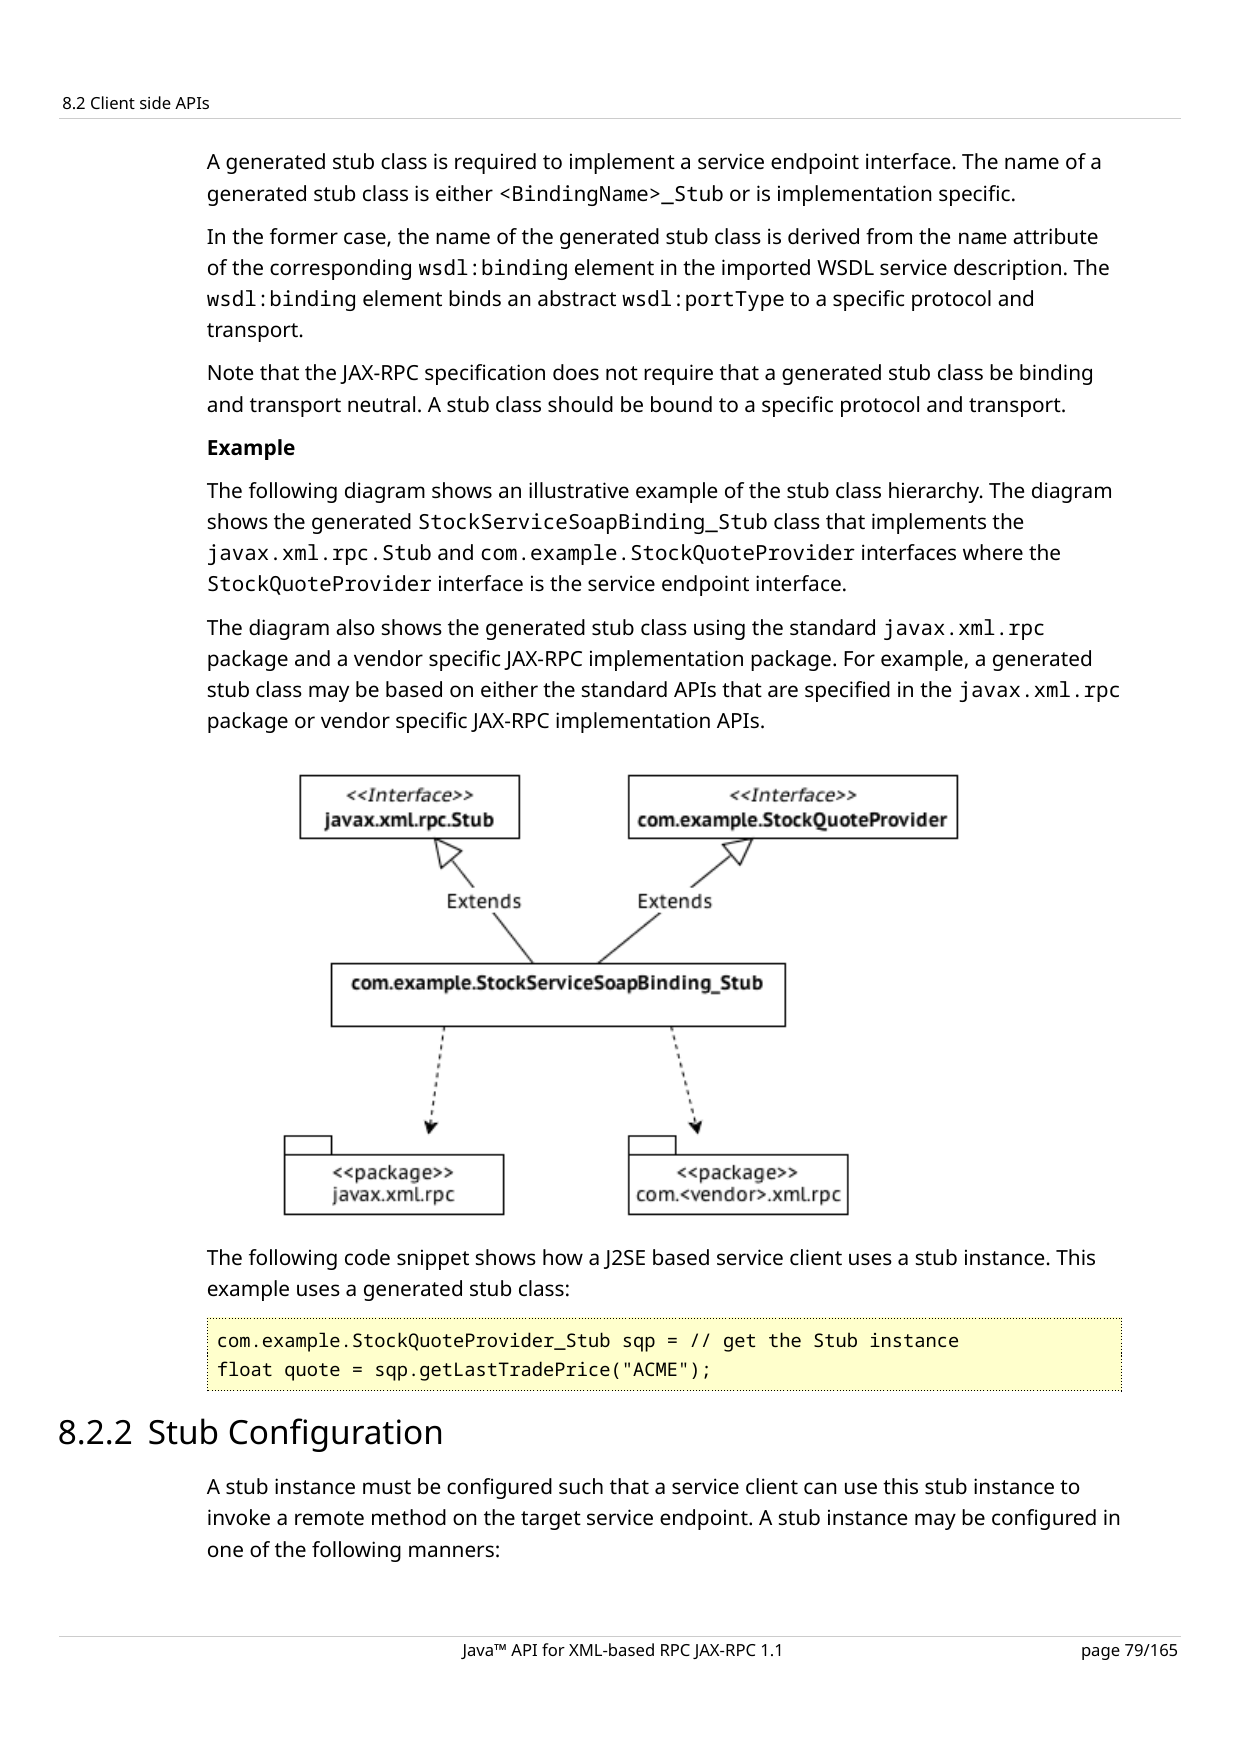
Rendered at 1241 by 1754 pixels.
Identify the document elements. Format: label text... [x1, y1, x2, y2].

text In the former case, the name of the generated stub class is derived from the name attribute of the corresponding wsdl:binding element in the imported WSDL service description. The wsdl:binding element binds an abstract wsdl:portType to a specific protocol and transport. [207, 222, 1122, 344]
text Example [207, 433, 1122, 461]
text A stub instance must be configured such that a service client can use this stub instance to invoke a remote method on the target service endpoint. A stub instance may be configured in one of the following manners: [207, 1472, 1122, 1563]
text A generated stub class is required to implement a service endpoint interface. The name of a generated stub class is either <BindingName>_Stub or is implementation specific. [207, 147, 1122, 207]
picture [281, 773, 960, 1217]
text Note that the JAX-RPC specification does not require that a generated stub class be binding and transport neutral. A stub class should be bound to a specific protocol and transport. [207, 358, 1122, 418]
list com.example.StockQuoteProvider_Stub sqp = // get the Stub instance [207, 1317, 1122, 1346]
text The diagram also shows the generated stub class using the standard javax.xml.rpc package and a vendor specific JAX-RPC implementation package. For example, a generated stub class may be based on either the standard APIs that are specified in the javax.xml.rpc package or vendor specific JAX-RPC implementation APIs. [207, 613, 1122, 735]
subtitle Stub Configuration [133, 1409, 1181, 1454]
text The following diagram shows an illustrative example of the stub class hierarchy. The diagram shows the generated StockServiceSoapBinding_Stub class that implements the javax.xml.rpc.Stub and com.example.StockQuoteProvider interfaces where the StockQuoteProvider interface is the service endpoint interface. [207, 476, 1122, 598]
list float quote = sqp.getLastTradePrice("ACME"); [207, 1346, 1122, 1391]
text The following code snippet shows how a J2SE based service client uses a stub instance. This example uses a generated stub class: [207, 749, 1122, 1303]
